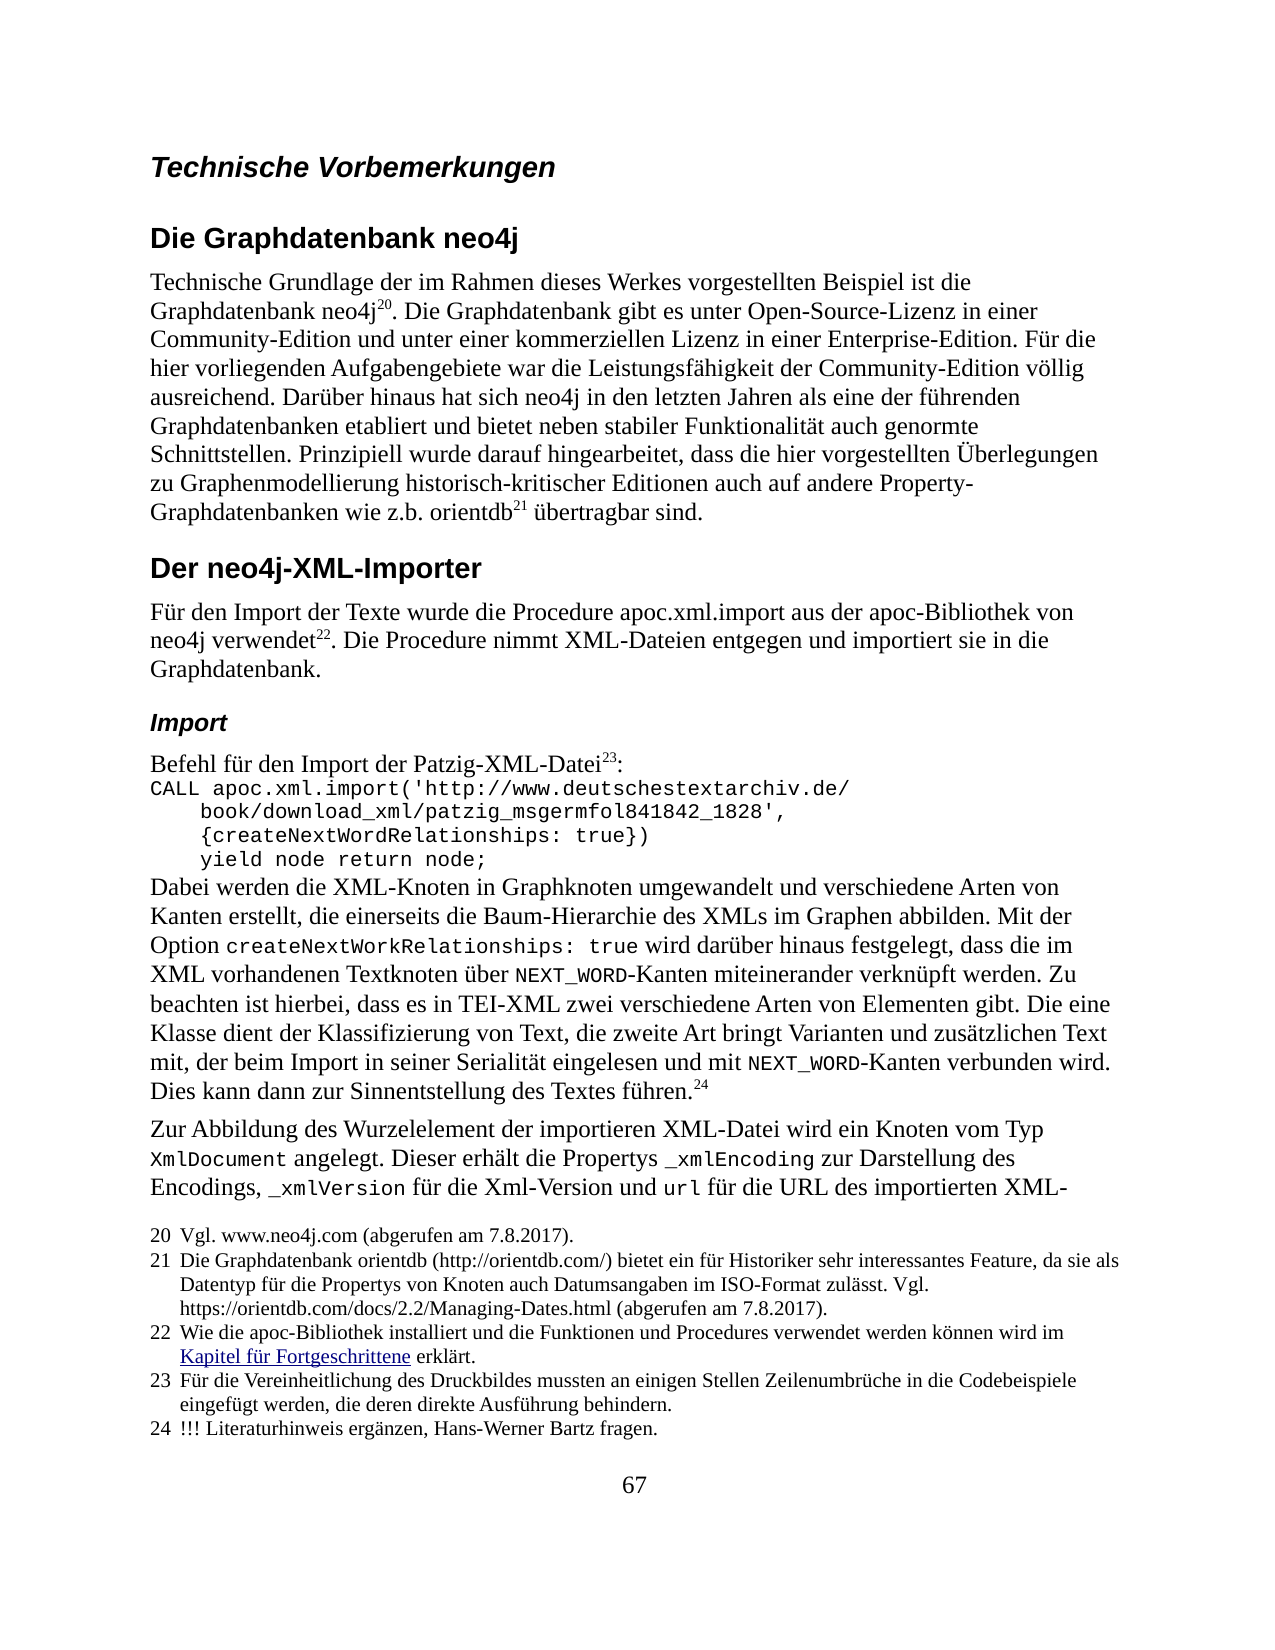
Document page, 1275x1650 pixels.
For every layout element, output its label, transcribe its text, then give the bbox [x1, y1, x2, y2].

text Vgl. www.neo4j.com (abgerufen am 7.8.2017). [150, 1223, 1125, 1247]
subtitle Die Graphdatenbank neo4j [150, 221, 1125, 254]
text Befehl für den Import der Patzig-XML-Datei: [150, 749, 1125, 778]
subtitle Der neo4j-XML-Importer [150, 551, 1125, 584]
subtitle Import [150, 708, 1125, 737]
text yield node return node; [150, 849, 1125, 872]
text {createNextWordRelationships: true}) [150, 825, 1125, 849]
subtitle Technische Vorbemerkungen [150, 150, 1125, 183]
text Dabei werden die XML-Knoten in Graphknoten umgewandelt und verschiedene Arten von Kanten erstellt, die einerseits die Baum-Hierarchie des XMLs im Graphen abbilden. Mit der Option createNextWorkRelationships: true wird darüber hinaus festgelegt, dass die im XML vorhandenen Textknoten über NEXT_WORD-Kanten miteinerander verknüpft werden. Zu beachten ist hierbei, dass es in TEI-XML zwei verschiedene Arten von Elementen gibt. Die eine Klasse dient der Klassifizierung von Text, die zweite Art bringt Varianten und zusätzlichen Text mit, der beim Import in seiner Serialität eingelesen und mit NEXT_WORD-Kanten verbunden wird. Dies kann dann zur Sinnentstellung des Textes führen. [150, 872, 1125, 1105]
text Für die Vereinheitlichung des Druckbildes mussten an einigen Stellen Zeilenumbrüche in die Codebeispiele eingefügt werden, die deren direkte Ausführung behindern. [150, 1368, 1125, 1416]
text Technische Grundlage der im Rahmen dieses Werkes vorgestellten Beispiel ist die Graphdatenbank neo4j. Die Graphdatenbank gibt es unter Open-Source-Lizenz in einer Community-Edition und unter einer kommerziellen Lizenz in einer Enterprise-Edition. Für die hier vorliegenden Aufgabengebiete war die Leistungsfähigkeit der Community-Edition völlig ausreichend. Darüber hinaus hat sich neo4j in den letzten Jahren als eine der führenden Graphdatenbanken etabliert und bietet neben stabiler Funktionalität auch genormte Schnittstellen. Prinzipiell wurde darauf hingearbeitet, dass die hier vorgestellten Überlegungen zu Graphenmodellierung historisch-kritischer Editionen auch auf andere Property-Graphdatenbanken wie z.b. orientdb übertragbar sind. [150, 267, 1125, 526]
text Für den Import der Texte wurde die Procedure apoc.xml.import aus der apoc-Bibliothek von neo4j verwendet. Die Procedure nimmt XML-Dateien entgegen und importiert sie in die Graphdatenbank. [150, 597, 1125, 683]
text CALL apoc.xml.import('http://www.deutschestextarchiv.de/ [150, 778, 1125, 802]
text Wie die apoc-Bibliothek installiert und die Funktionen und Procedures verwendet werden können wird im Kapitel für Fortgeschrittene erklärt. [150, 1320, 1125, 1368]
text Zur Abbildung des Wurzelelement der importieren XML-Datei wird ein Knoten vom Typ XmlDocument angelegt. Dieser erhält die Propertys _xmlEncoding zur Darstellung des Encodings, _xmlVersion für die Xml-Version und url für die URL des importierten XML- [150, 1114, 1125, 1202]
text Die Graphdatenbank orientdb (http://orientdb.com/) bietet ein für Historiker sehr interessantes Feature, da sie als Datentyp für die Propertys von Knoten auch Datumsangaben im ISO-Format zulässt. Vgl. https://orientdb.com/docs/2.2/Managing-Dates.html (abgerufen am 7.8.2017). [150, 1247, 1125, 1320]
text book/download_xml/patzig_msgermfol841842_1828', [150, 802, 1125, 825]
text !!! Literaturhinweis ergänzen, Hans-Werner Bartz fragen. [150, 1416, 1125, 1440]
